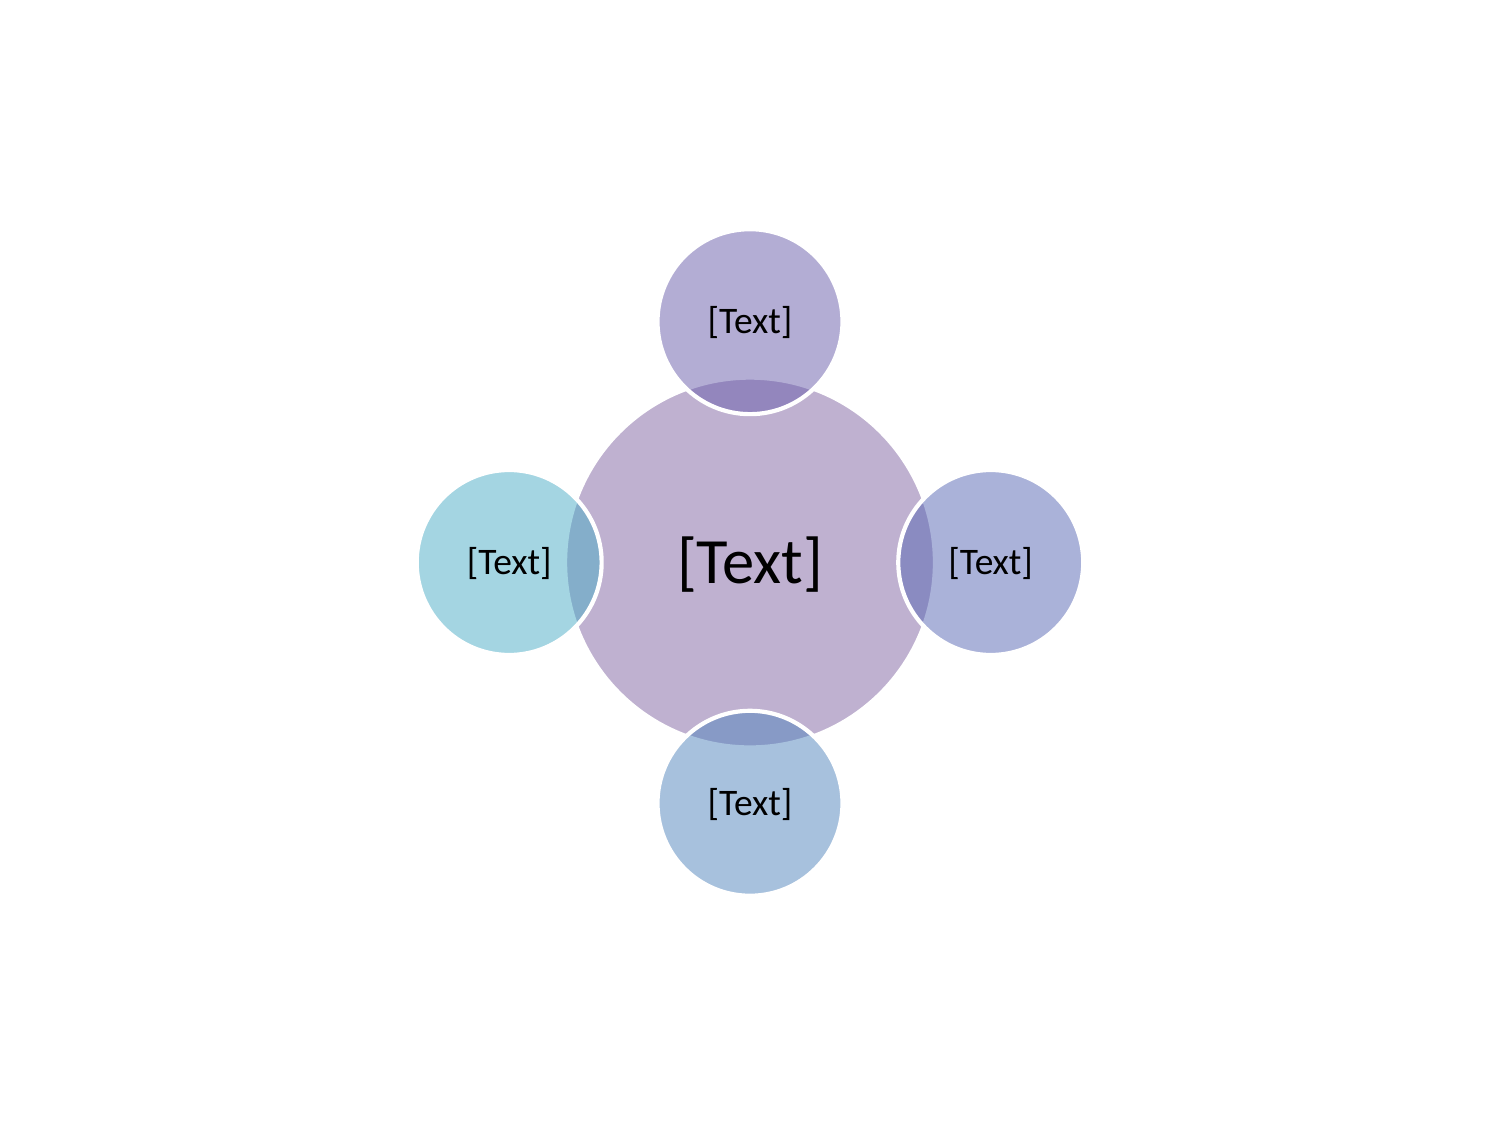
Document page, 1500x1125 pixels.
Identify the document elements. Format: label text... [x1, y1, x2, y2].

text_box [Text] [898, 470, 1084, 655]
text_box [Text] [657, 710, 843, 896]
text_box [Text] [576, 389, 924, 736]
text_box [Text] [657, 229, 843, 415]
text_box [Text] [416, 470, 602, 655]
